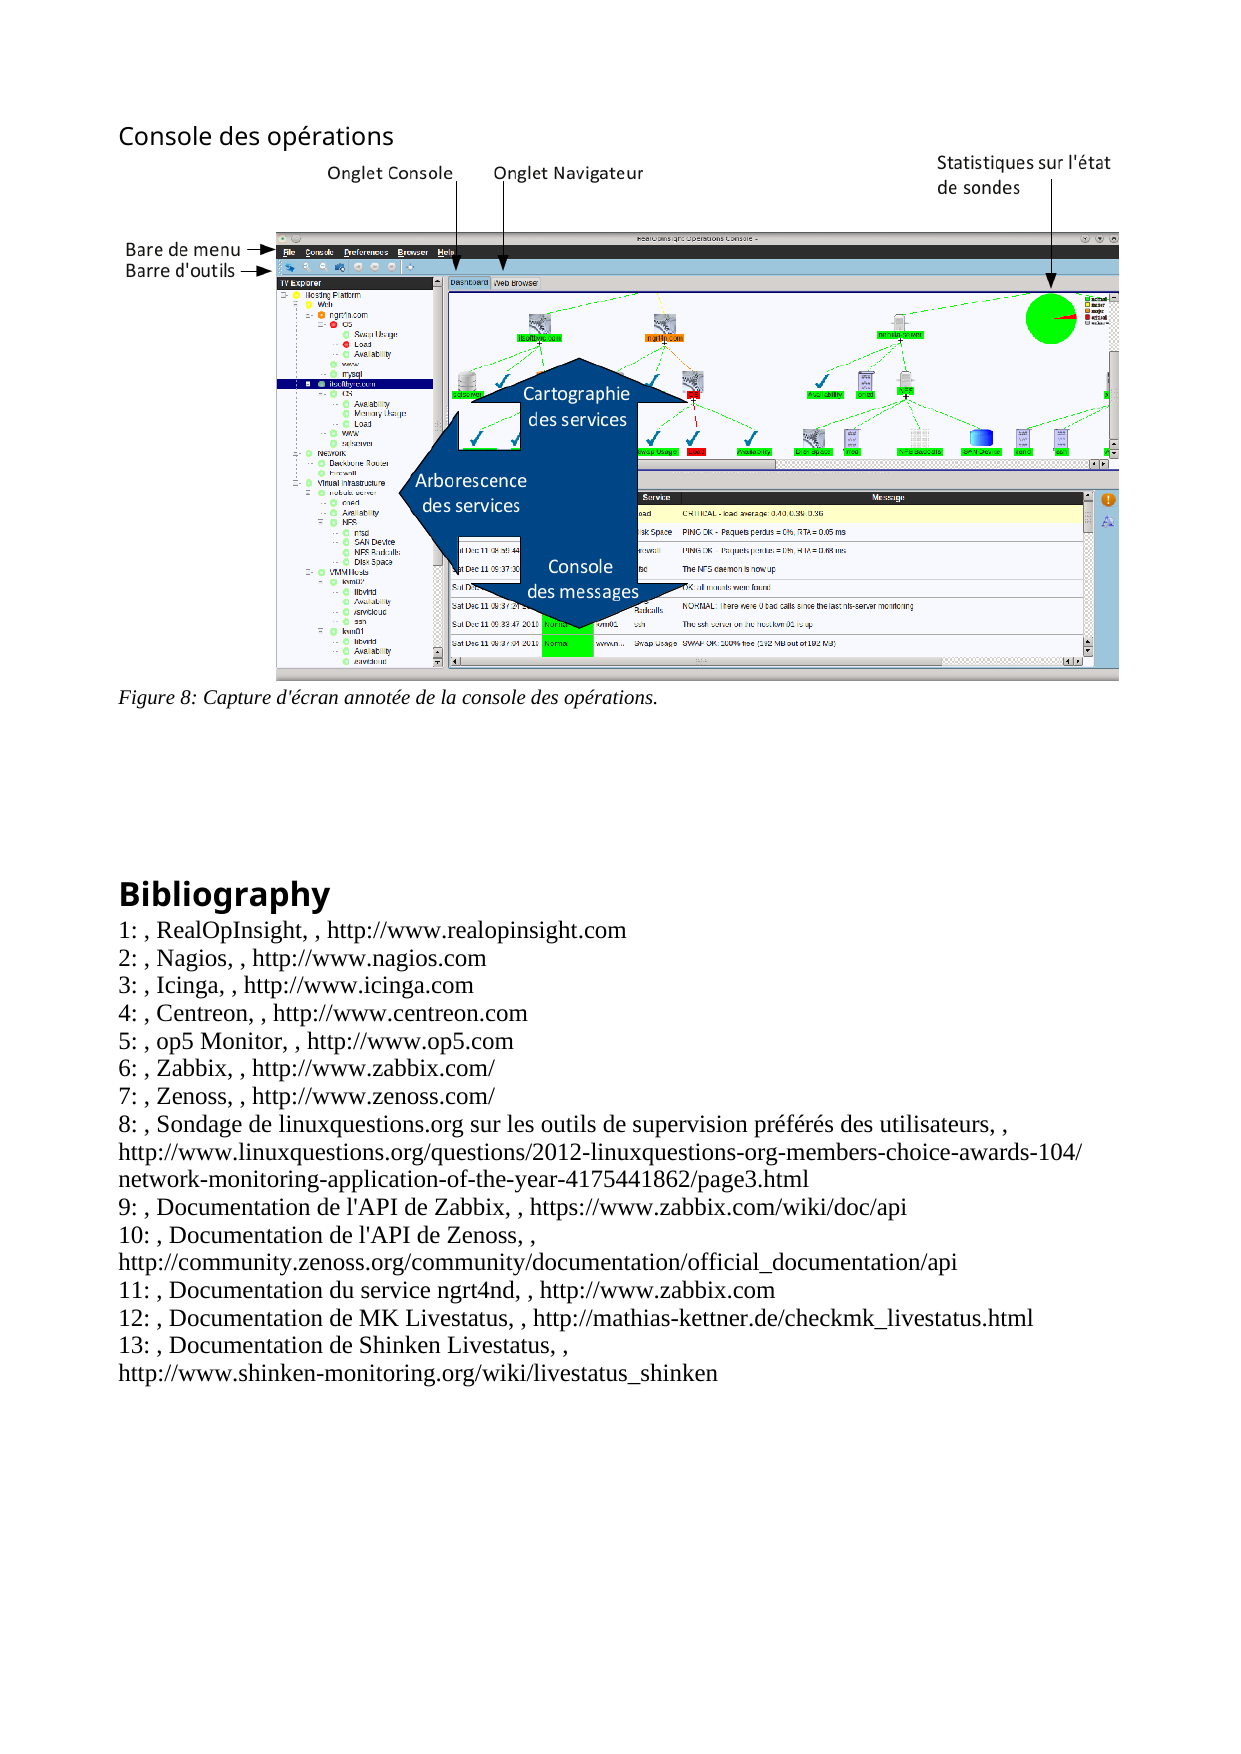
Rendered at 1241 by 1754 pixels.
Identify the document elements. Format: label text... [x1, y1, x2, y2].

text 13: , Documentation de Shinken Livestatus, , http://www.shinken-monitoring.org/wiki/livestatus_shinken [118, 1332, 1122, 1387]
subtitle Console des opérations [118, 118, 1122, 152]
picture [118, 152, 1122, 686]
text 11: , Documentation du service ngrt4nd, , http://www.zabbix.com [118, 1276, 1122, 1304]
text 7: , Zenoss, , http://www.zenoss.com/ [118, 1082, 1122, 1110]
text Figure 8: Capture d'écran annotée de la console des opérations. [118, 686, 1122, 708]
text 4: , Centreon, , http://www.centreon.com [118, 999, 1122, 1027]
text 10: , Documentation de l'API de Zenoss, , http://community.zenoss.org/community/documentation/official_documentation/api [118, 1221, 1122, 1276]
text 1: , RealOpInsight, , http://www.realopinsight.com [118, 916, 1122, 944]
text 3: , Icinga, , http://www.icinga.com [118, 971, 1122, 999]
text 8: , Sondage de linuxquestions.org sur les outils de supervision préférés des utilisateurs, , http://www.linuxquestions.org/questions/2012-linuxquestions-org-members-choice-awards-104/network-monitoring-application-of-the-year-4175441862/page3.html [118, 1110, 1122, 1193]
text 2: , Nagios, , http://www.nagios.com [118, 944, 1122, 971]
text 6: , Zabbix, , http://www.zabbix.com/ [118, 1054, 1122, 1082]
text 9: , Documentation de l'API de Zabbix, , https://www.zabbix.com/wiki/doc/api [118, 1193, 1122, 1221]
text 5: , op5 Monitor, , http://www.op5.com [118, 1027, 1122, 1054]
subtitle Bibliography [118, 871, 1122, 916]
text 12: , Documentation de MK Livestatus, , http://mathias-kettner.de/checkmk_livestatus.html [118, 1304, 1122, 1332]
